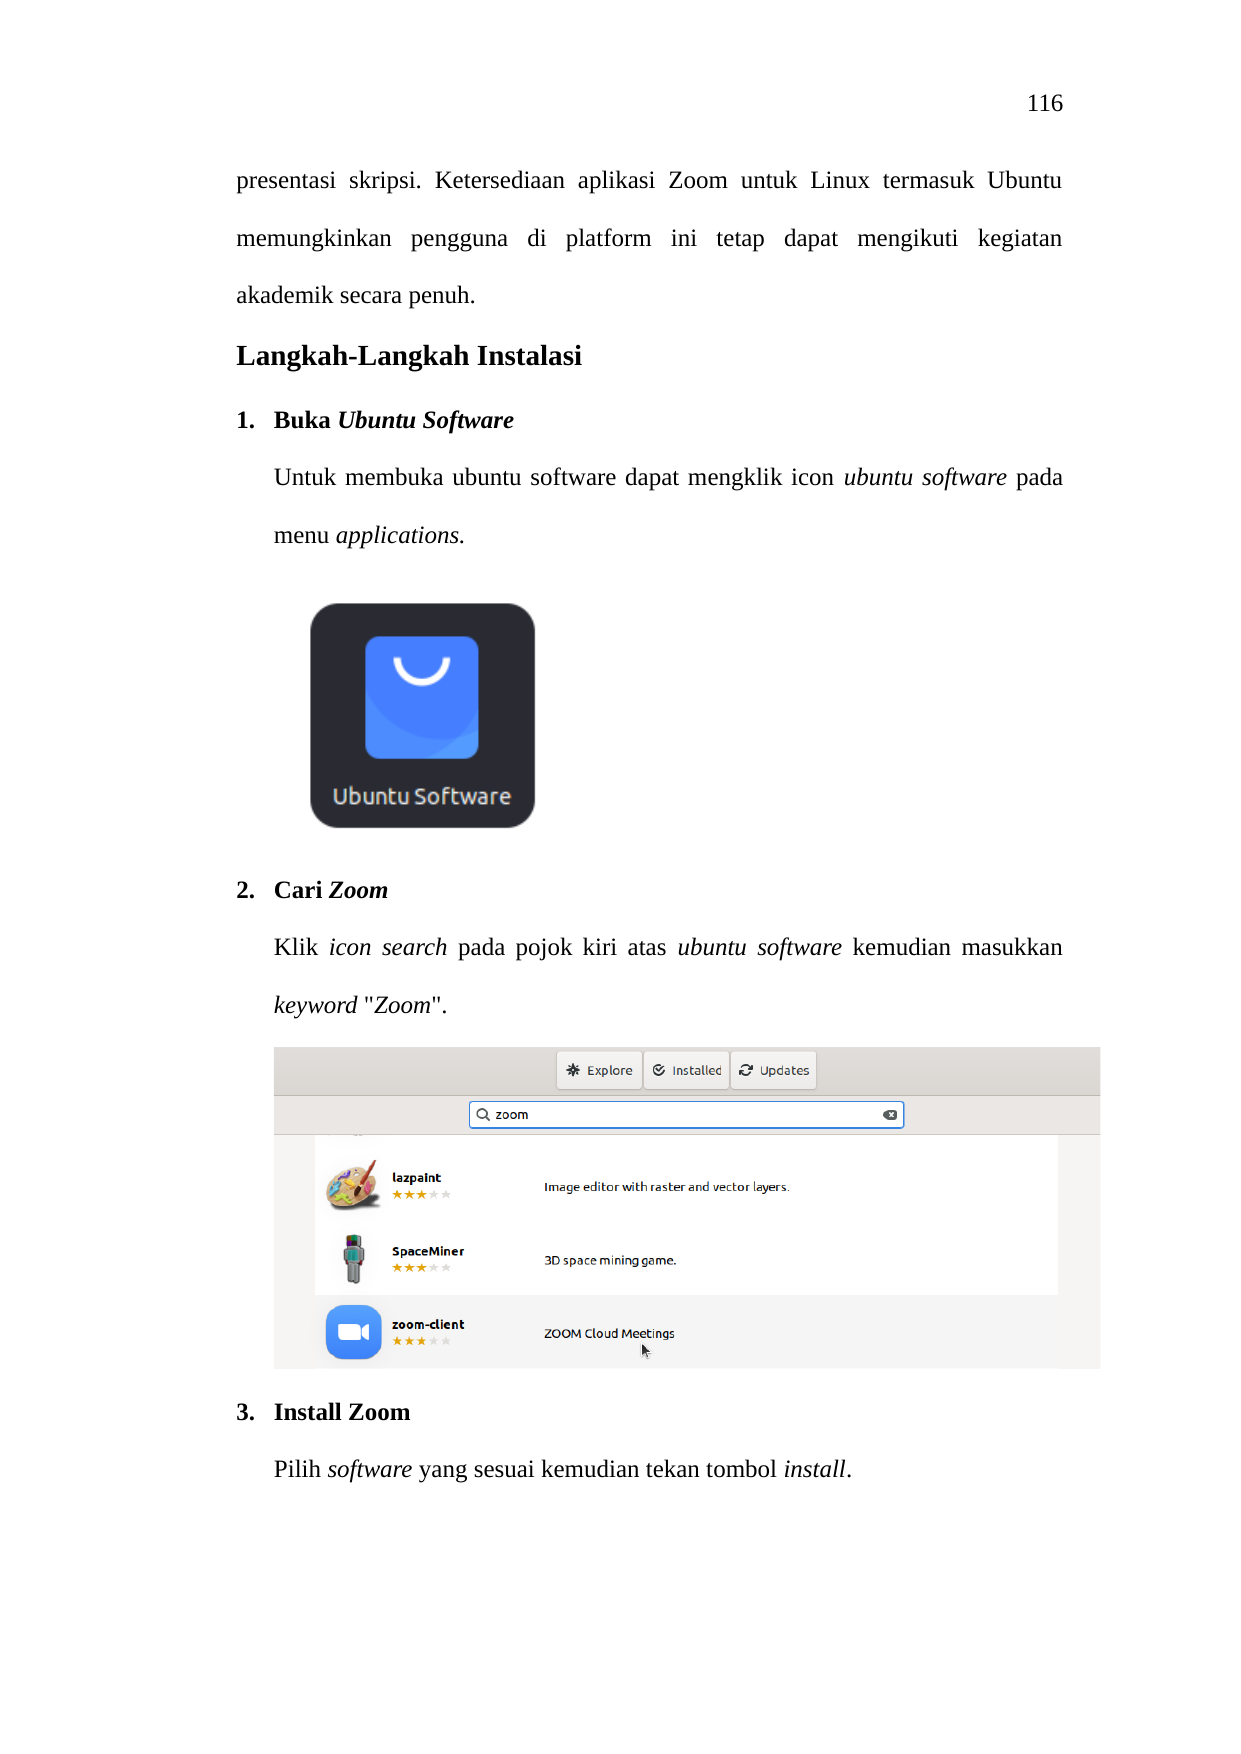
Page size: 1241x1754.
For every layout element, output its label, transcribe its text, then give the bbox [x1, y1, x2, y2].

text Langkah-Langkah Instalasi [236, 338, 1063, 371]
list Install Zoom [236, 1397, 1063, 1426]
list Buka Ubuntu Software [236, 405, 1063, 434]
list Klik icon search pada pojok kiri atas ubuntu software kemudian masukkan keyword "Zoom". [236, 932, 1063, 1019]
list Pilih software yang sesuai kemudian tekan tombol install. [236, 1454, 1063, 1483]
picture [273, 577, 576, 847]
picture [273, 1047, 1101, 1369]
text presentasi skripsi. Ketersediaan aplikasi Zoom untuk Linux termasuk Ubuntu memungkinkan pengguna di platform ini tetap dapat mengikuti kegiatan akademik secara penuh. [236, 165, 1063, 309]
list Cari Zoom [236, 875, 1063, 904]
list Untuk membuka ubuntu software dapat mengklik icon ubuntu software pada menu applications. [236, 462, 1063, 549]
